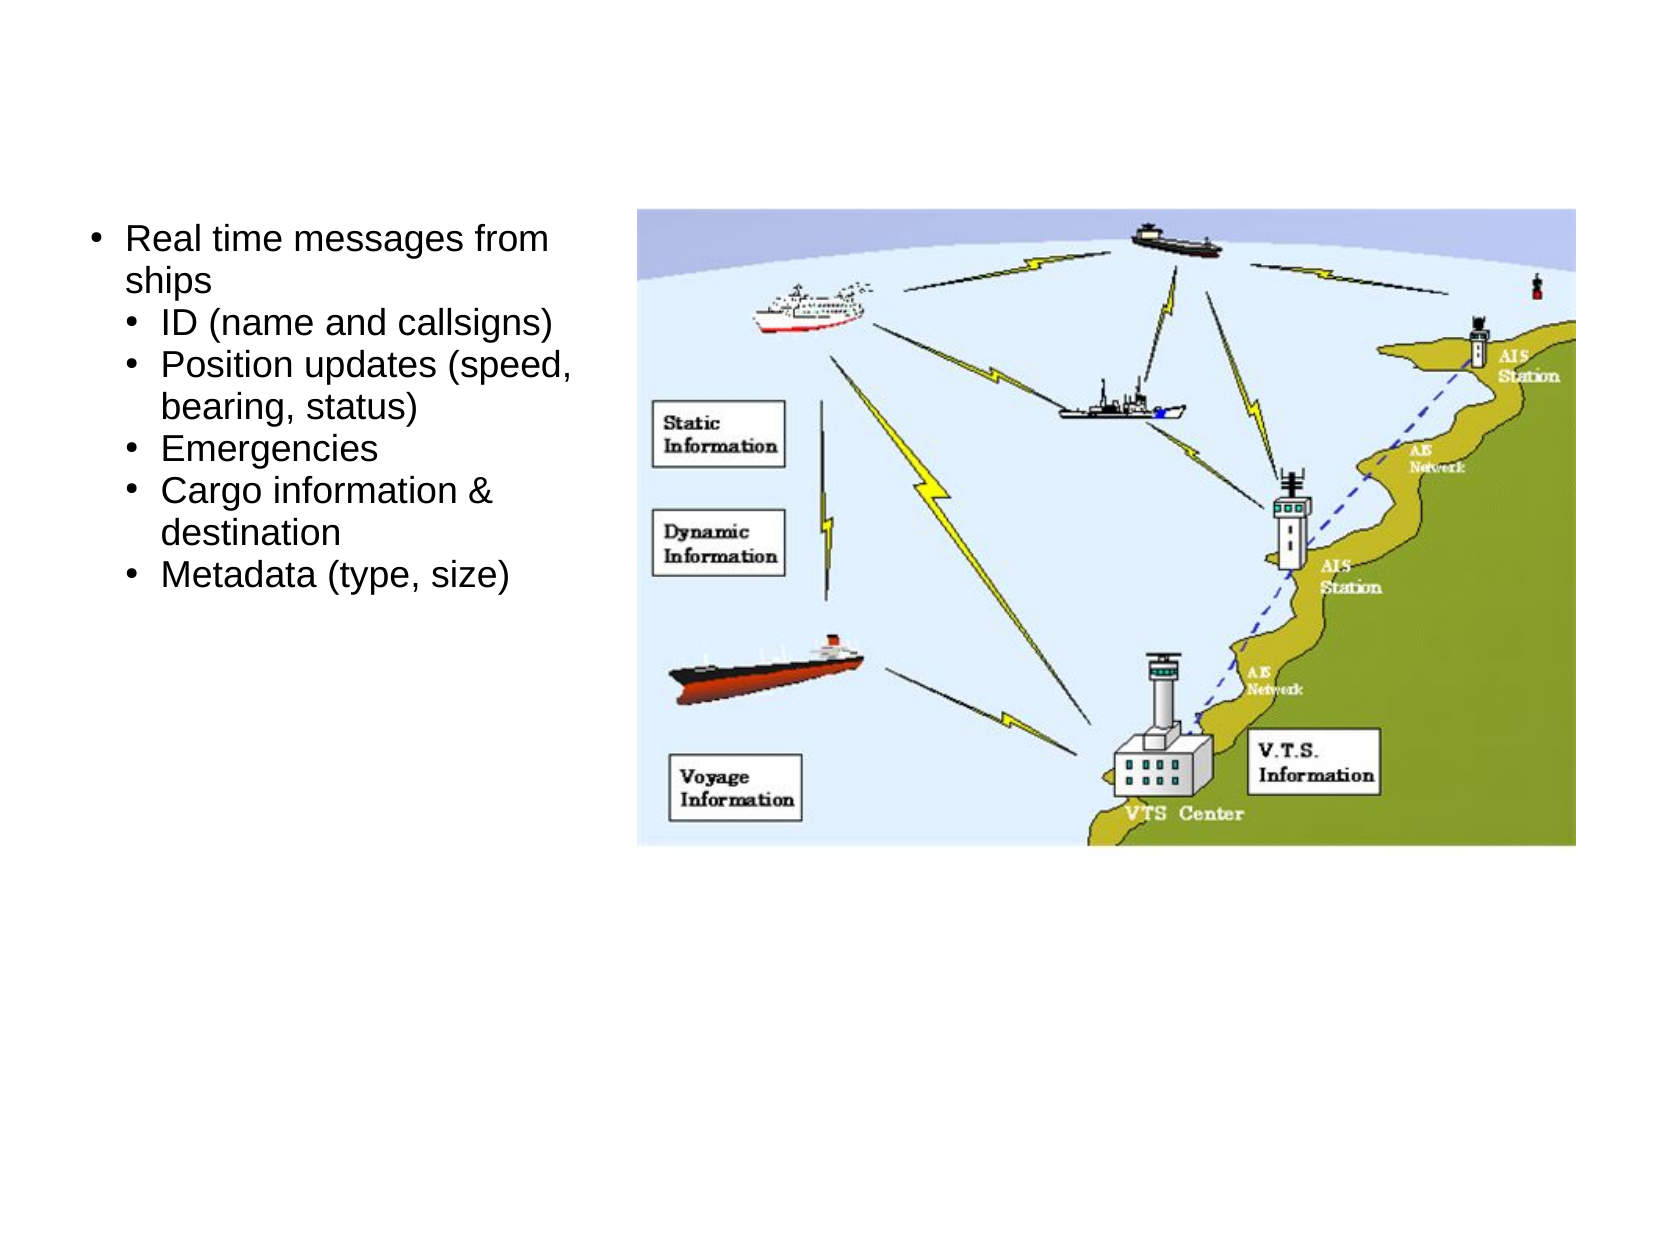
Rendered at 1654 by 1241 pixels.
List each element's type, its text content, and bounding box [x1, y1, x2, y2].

picture [637, 59, 1576, 998]
text_box Real time messages from ships ID (name and callsigns) Position updates (speed, bearing, status) Emergencies Cargo information & destination Metadata (type, size) [75, 210, 646, 1036]
